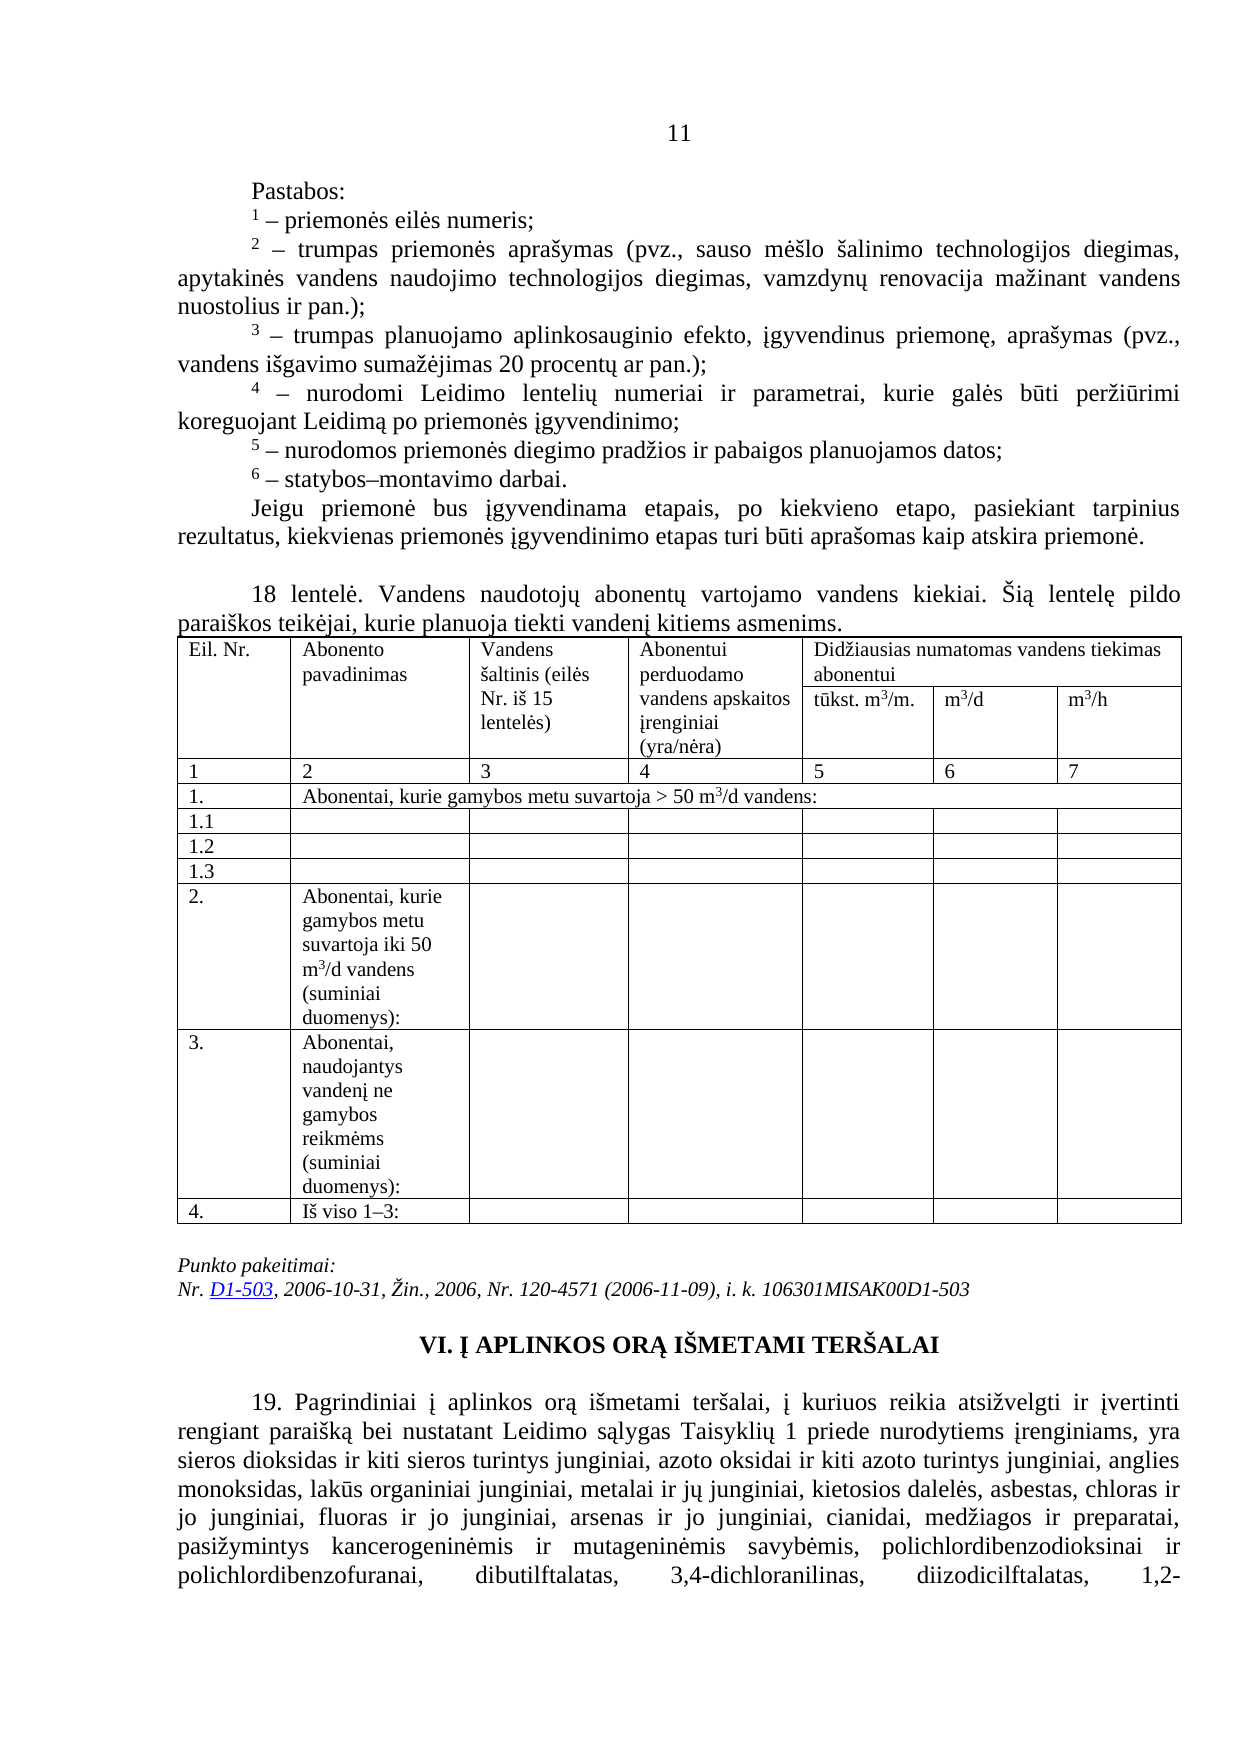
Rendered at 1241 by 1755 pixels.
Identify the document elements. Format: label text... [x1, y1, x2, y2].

table_cell 1.1 [178, 809, 290, 833]
table_cell 1 [178, 759, 290, 783]
table_cell [291, 809, 469, 833]
table_cell [629, 809, 802, 833]
table_cell [629, 859, 802, 883]
table_cell [934, 859, 1057, 883]
table_cell Abonentai, kurie gamybos metu suvartoja > 50 m3/d vandens: [291, 784, 1181, 808]
table_cell Abonentai, kurie gamybos metu suvartoja iki 50 m3/d vandens (suminiai duomenys): [291, 884, 469, 1029]
table_cell [470, 884, 628, 1029]
table_cell [629, 1199, 802, 1223]
text 2 – trumpas priemonės aprašymas (pvz., sauso mėšlo šalinimo technologijos diegimas, apytakinės vandens naudojimo technologijos diegimas, vamzdynų renovacija mažinant vandens nuostolius ir pan.); [177, 234, 1181, 320]
table_cell [629, 884, 802, 1029]
table_cell [934, 1030, 1057, 1198]
table_cell [470, 834, 628, 858]
table_cell [803, 884, 933, 1029]
table_cell [803, 1030, 933, 1198]
table_cell m3/h [1058, 687, 1181, 758]
text 19. Pagrindiniai į aplinkos orą išmetami teršalai, į kuriuos reikia atsižvelgti ir įvertinti rengiant paraišką bei nustatant Leidimo sąlygas Taisyklių 1 priede nurodytiems įrenginiams, yra sieros dioksidas ir kiti sieros turintys junginiai, azoto oksidai ir kiti azoto turintys junginiai, anglies monoksidas, lakūs organiniai junginiai, metalai ir jų junginiai, kietosios dalelės, asbestas, chloras ir jo junginiai, fluoras ir jo junginiai, arsenas ir jo junginiai, cianidai, medžiagos ir preparatai, pasižymintys kancerogeninėmis ir mutageninėmis savybėmis, polichlordibenzodioksinai ir polichlordibenzofuranai, dibutilftalatas, 3,4-dichloranilinas, diizodicilftalatas, 1,2- [177, 1387, 1181, 1589]
table_header Vandens šaltinis (eilės Nr. iš 15 lentelės) [470, 638, 628, 758]
table_cell 2 [291, 759, 469, 783]
table_cell [1058, 1199, 1181, 1223]
table_cell [629, 834, 802, 858]
table_cell [934, 1199, 1057, 1223]
text 1 – priemonės eilės numeris; [177, 205, 1181, 234]
table_cell [470, 809, 628, 833]
table_cell 1.2 [178, 834, 290, 858]
table_cell 5 [803, 759, 933, 783]
table_cell 4. [178, 1199, 290, 1223]
table_cell [470, 1199, 628, 1223]
table_cell [1058, 859, 1181, 883]
text VI. Į APLINKOS ORĄ IŠMETAMI TERŠALAI [177, 1330, 1181, 1359]
table_cell 1. [178, 784, 290, 808]
text Nr. D1-503, 2006-10-31, Žin., 2006, Nr. 120-4571 (2006-11-09), i. k. 106301MISAK00D1-503 [177, 1277, 1181, 1301]
table_cell 7 [1058, 759, 1181, 783]
table_cell [803, 834, 933, 858]
table_cell [934, 809, 1057, 833]
table_cell [470, 859, 628, 883]
table_cell 2. [178, 884, 290, 1029]
table_cell Iš viso 1–3: [291, 1199, 469, 1223]
table_cell m3/d [934, 687, 1057, 758]
table_cell [803, 809, 933, 833]
table_header Eil. Nr. [178, 638, 290, 758]
text 6 – statybos–montavimo darbai. [177, 464, 1181, 493]
table_header Abonento pavadinimas [291, 638, 469, 758]
table_cell 4 [629, 759, 802, 783]
text 4 – nurodomi Leidimo lentelių numeriai ir parametrai, kurie galės būti peržiūrimi koreguojant Leidimą po priemonės įgyvendinimo; [177, 378, 1181, 435]
table_cell [1058, 809, 1181, 833]
table_cell [1058, 1030, 1181, 1198]
table_cell [291, 834, 469, 858]
text Punkto pakeitimai: [177, 1253, 1181, 1277]
table_cell 3. [178, 1030, 290, 1198]
text 5 – nurodomos priemonės diegimo pradžios ir pabaigos planuojamos datos; [177, 435, 1181, 464]
table_cell [291, 859, 469, 883]
table_cell 1.3 [178, 859, 290, 883]
table_cell [803, 859, 933, 883]
table_cell [470, 1030, 628, 1198]
table_cell [934, 884, 1057, 1029]
table_cell 3 [470, 759, 628, 783]
table_cell Abonentai, naudojantys vandenį ne gamybos reikmėms (suminiai duomenys): [291, 1030, 469, 1198]
table_header Abonentui perduodamo vandens apskaitos įrenginiai (yra/nėra) [629, 638, 802, 758]
table_cell 6 [934, 759, 1057, 783]
table_cell tūkst. m3/m. [803, 687, 933, 758]
text 3 – trumpas planuojamo aplinkosauginio efekto, įgyvendinus priemonę, aprašymas (pvz., vandens išgavimo sumažėjimas 20 procentų ar pan.); [177, 320, 1181, 378]
table_cell [1058, 884, 1181, 1029]
text Jeigu priemonė bus įgyvendinama etapais, po kiekvieno etapo, pasiekiant tarpinius rezultatus, kiekvienas priemonės įgyvendinimo etapas turi būti aprašomas kaip atskira priemonė. [177, 493, 1181, 550]
text Pastabos: [177, 176, 1181, 205]
table_cell [934, 834, 1057, 858]
table_cell [629, 1030, 802, 1198]
table_cell [803, 1199, 933, 1223]
text 18 lentelė. Vandens naudotojų abonentų vartojamo vandens kiekiai. Šią lentelę pildo paraiškos teikėjai, kurie planuoja tiekti vandenį kitiems asmenims. [177, 579, 1181, 636]
table_cell [1058, 834, 1181, 858]
table_header Didžiausias numatomas vandens tiekimas abonentui [803, 638, 1181, 686]
